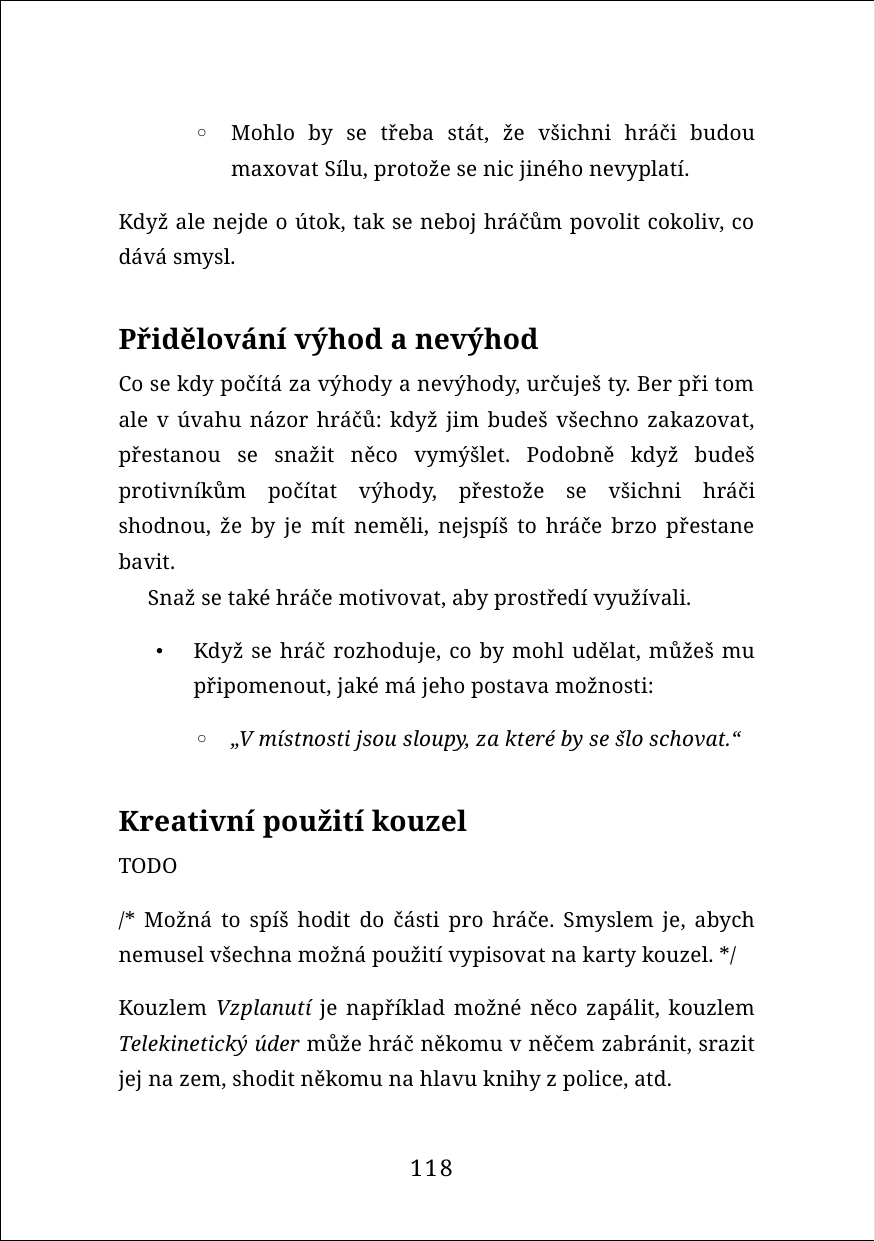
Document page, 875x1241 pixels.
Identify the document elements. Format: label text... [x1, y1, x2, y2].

text Co se kdy počítá za výhody a nevýhody, určuješ ty. Ber při tom ale v úvahu názor hráčů: když jim budeš všechno zakazovat, přestanou se snažit něco vymýšlet. Podobně když budeš protivníkům počítat výhody, přestože se všichni hráči shodnou, že by je mít neměli, nejspíš to hráče brzo přestane bavit. Snaž se také hráče motivovat, aby prostředí využívali. [118, 369, 756, 611]
subtitle Kreativní použití kouzel [118, 801, 756, 840]
subtitle Přidělování výhod a nevýhod [118, 319, 756, 358]
text Když ale nejde o útok, tak se neboj hráčům povolit cokoliv, co dává smysl. [118, 207, 756, 271]
list „V místnosti jsou sloupy, za které by se šlo schovat.“ [193, 724, 756, 753]
list Když se hráč rozhoduje, co by mohl udělat, můžeš mu připomenout, jaké má jeho postava možnosti: [156, 636, 756, 700]
text Kouzlem Vzplanutí je například možné něco zapálit, kouzlem Telekinetický úder může hráč někomu v něčem zabránit, srazit jej na zem, shodit někomu na hlavu knihy z police, atd. [118, 993, 756, 1093]
text TODO [118, 852, 756, 880]
list Mohlo by se třeba stát, že všichni hráči budou maxovat Sílu, protože se nic jiného nevyplatí. [193, 118, 756, 182]
text /* Možná to spíš hodit do části pro hráče. Smyslem je, abych nemusel všechna možná použití vypisovat na karty kouzel. */ [118, 905, 756, 969]
